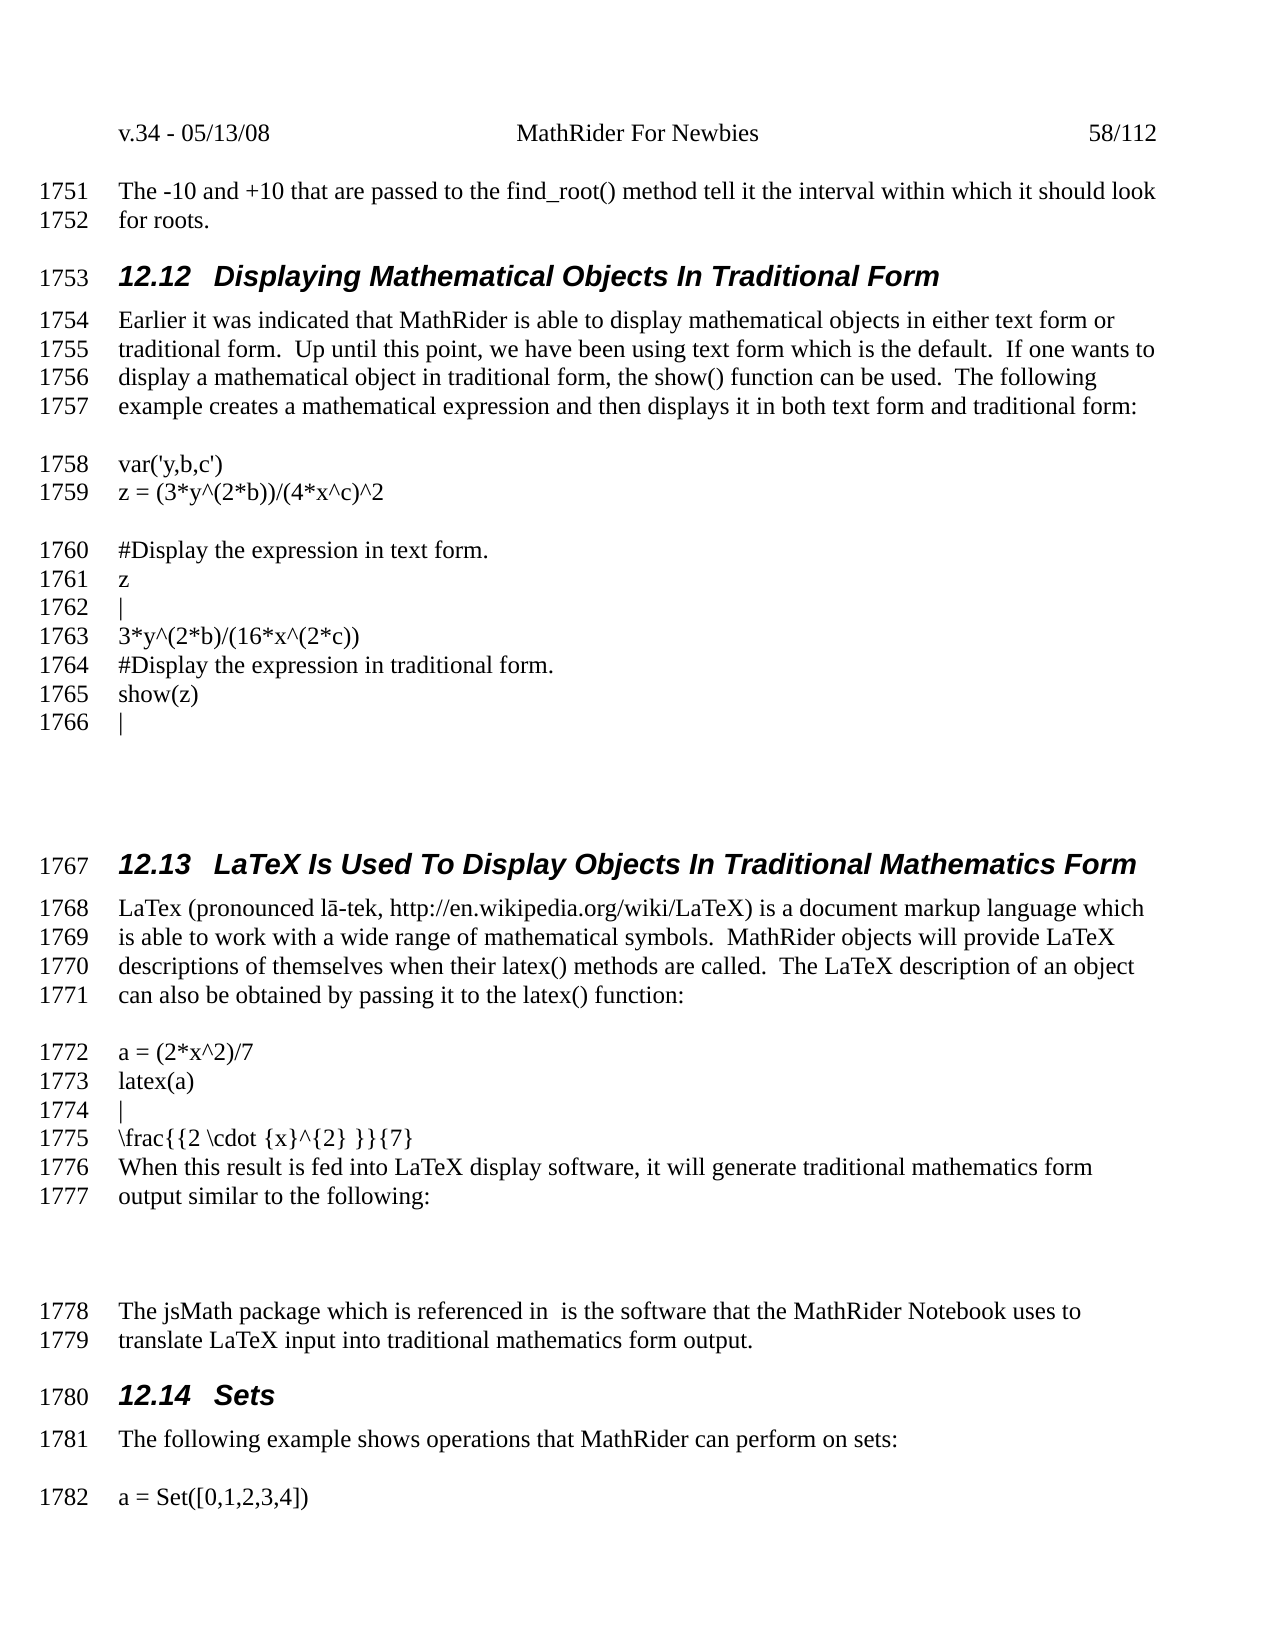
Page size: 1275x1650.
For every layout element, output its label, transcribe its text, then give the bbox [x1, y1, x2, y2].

text 3*y^(2*b)/(16*x^(2*c)) [118, 621, 1157, 650]
text latex(a) [118, 1066, 1157, 1095]
subtitle Displaying Mathematical Objects In Traditional Form [118, 259, 1157, 292]
text #Display the expression in text form. [118, 535, 1157, 564]
text | [118, 707, 1157, 736]
text a = Set([0,1,2,3,4]) [118, 1482, 1157, 1511]
text var('y,b,c') [118, 449, 1157, 477]
text The jsMath package which is referenced in is the software that the MathRider Notebook uses to translate LaTeX input into traditional mathematics form output. [118, 1296, 1157, 1353]
text The following example shows operations that MathRider can perform on sets: [118, 1424, 1157, 1453]
text Earlier it was indicated that MathRider is able to display mathematical objects in either text form or traditional form. Up until this point, we have been using text form which is the default. If one wants to display a mathematical object in traditional form, the show() function can be used. The following example creates a mathematical expression and then displays it in both text form and traditional form: [118, 305, 1157, 420]
text show(z) [118, 679, 1157, 707]
text \frac{{2 \cdot {x}^{2} }}{7} [118, 1123, 1157, 1152]
text LaTex (pronounced lā-tek, http://en.wikipedia.org/wiki/LaTeX) is a document markup language which is able to work with a wide range of mathematical symbols. MathRider objects will provide LaTeX descriptions of themselves when their latex() methods are called. The LaTeX description of an object can also be obtained by passing it to the latex() function: [118, 893, 1157, 1008]
text When this result is fed into LaTeX display software, it will generate traditional mathematics form output similar to the following: [118, 1152, 1157, 1210]
text The -10 and +10 that are passed to the find_root() method tell it the interval within which it should look for roots. [118, 176, 1157, 234]
subtitle Sets [118, 1378, 1157, 1412]
subtitle LaTeX Is Used To Display Objects In Traditional Mathematics Form [118, 847, 1157, 881]
text | [118, 1095, 1157, 1123]
text | [118, 592, 1157, 621]
text a = (2*x^2)/7 [118, 1037, 1157, 1066]
text z [118, 564, 1157, 592]
text #Display the expression in traditional form. [118, 650, 1157, 679]
text z = (3*y^(2*b))/(4*x^c)^2 [118, 477, 1157, 506]
